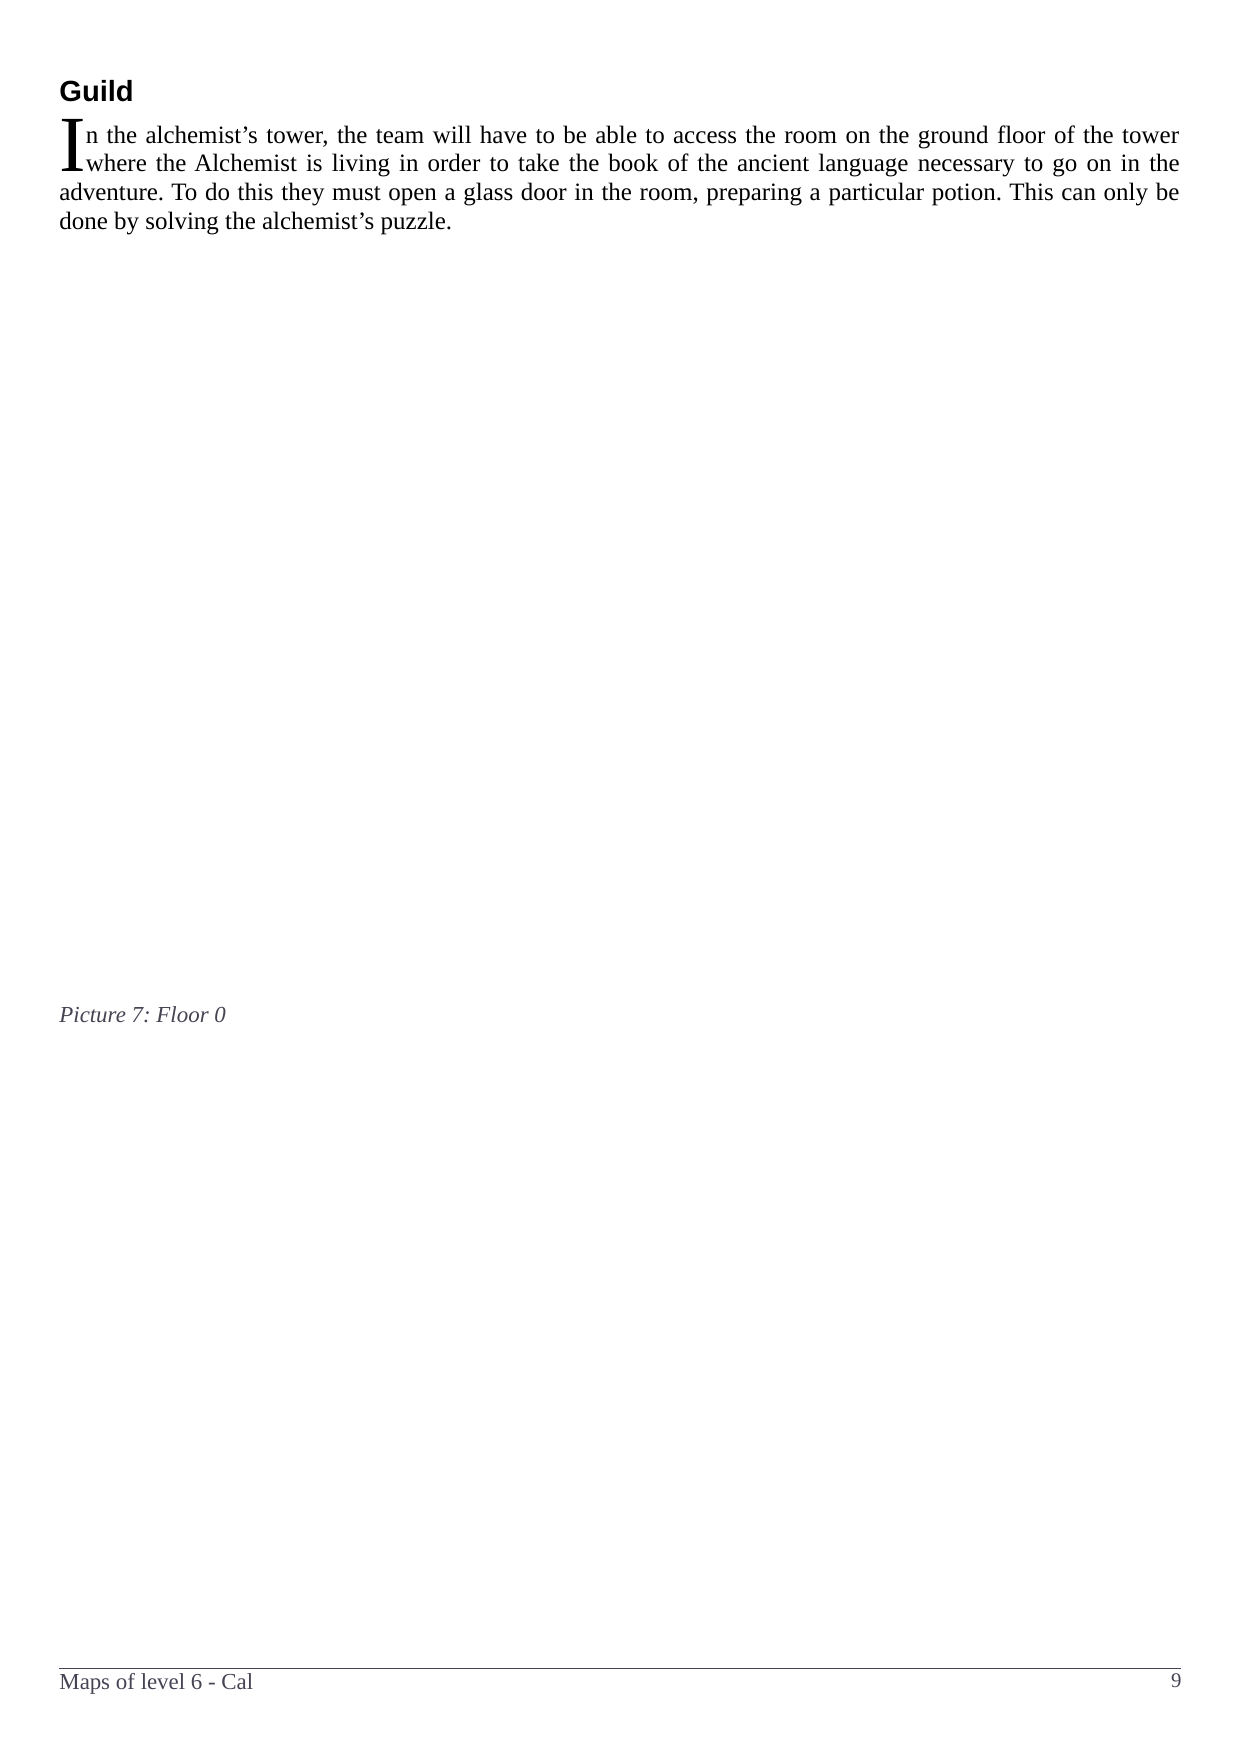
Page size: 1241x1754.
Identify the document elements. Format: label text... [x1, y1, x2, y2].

subtitle Guild [59, 74, 1181, 107]
table_header [59, 241, 1181, 1062]
text In the alchemist’s tower, the team will have to be able to access the room on the ground floor of the tower where the Alchemist is living in order to take the book of the ancient language necessary to go on in the adventure. To do this they must open a glass door in the room, preparing a particular potion. This can only be done by solving the alchemist’s puzzle. [59, 120, 1181, 235]
table_header [64, 1008, 70, 1015]
